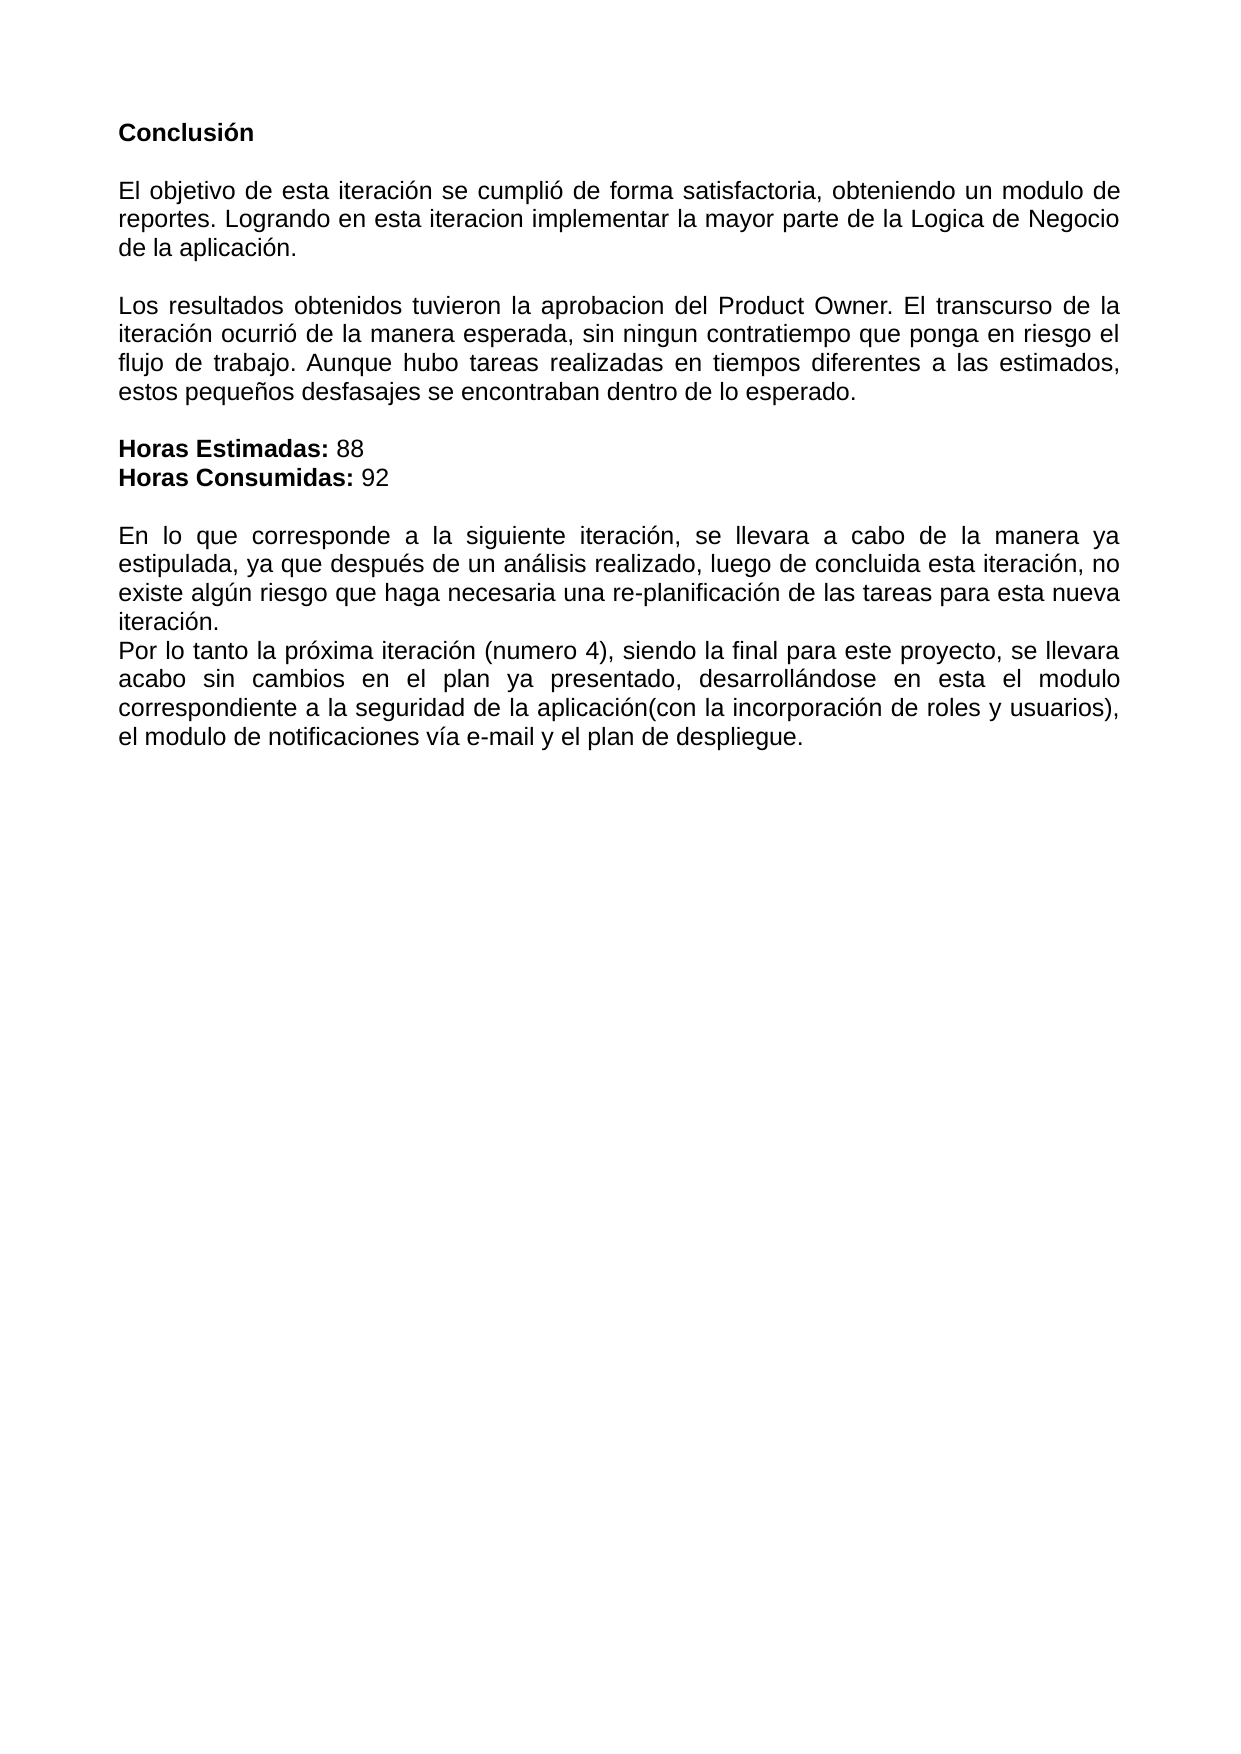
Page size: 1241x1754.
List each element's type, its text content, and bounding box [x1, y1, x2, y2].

text Horas Consumidas: 92 [118, 463, 1122, 492]
text El objetivo de esta iteración se cumplió de forma satisfactoria, obteniendo un modulo de reportes. Logrando en esta iteracion implementar la mayor parte de la Logica de Negocio de la aplicación. [118, 176, 1122, 262]
text Conclusión [118, 118, 1122, 147]
text En lo que corresponde a la siguiente iteración, se llevara a cabo de la manera ya estipulada, ya que después de un análisis realizado, luego de concluida esta iteración, no existe algún riesgo que haga necesaria una re-planificación de las tareas para esta nueva iteración. [118, 521, 1122, 636]
text Horas Estimadas: 88 [118, 434, 1122, 463]
text Los resultados obtenidos tuvieron la aprobacion del Product Owner. El transcurso de la iteración ocurrió de la manera esperada, sin ningun contratiempo que ponga en riesgo el flujo de trabajo. Aunque hubo tareas realizadas en tiempos diferentes a las estimados, estos pequeños desfasajes se encontraban dentro de lo esperado. [118, 291, 1122, 406]
text Por lo tanto la próxima iteración (numero 4), siendo la final para este proyecto, se llevara acabo sin cambios en el plan ya presentado, desarrollándose en esta el modulo correspondiente a la seguridad de la aplicación(con la incorporación de roles y usuarios), el modulo de notificaciones vía e-mail y el plan de despliegue. [118, 636, 1122, 751]
